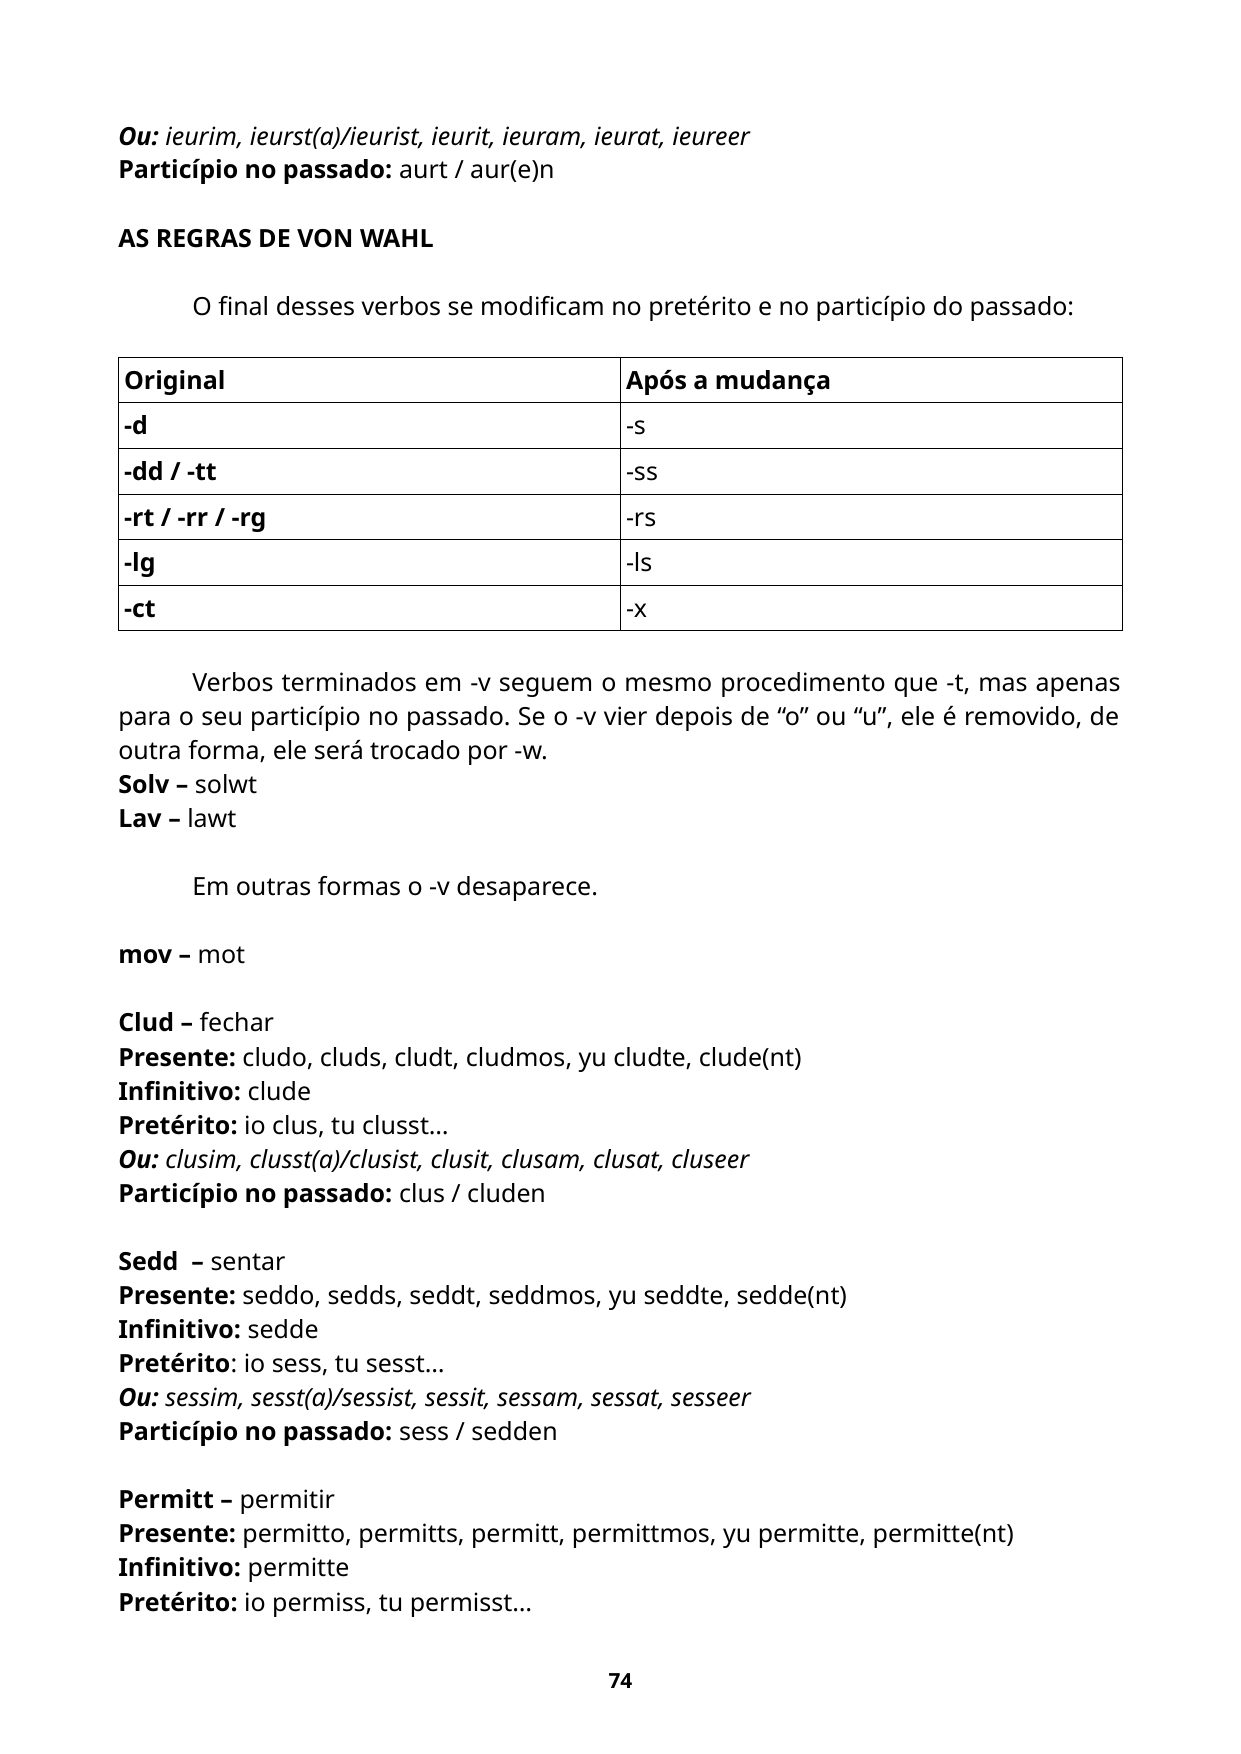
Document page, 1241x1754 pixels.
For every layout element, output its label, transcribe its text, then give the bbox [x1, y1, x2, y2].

table_cell -lg [119, 540, 620, 585]
text Particípio no passado: aurt / aur(e)n [118, 152, 1122, 186]
table_cell -ct [119, 586, 620, 630]
text mov – mot [118, 937, 1122, 971]
table_cell -x [621, 586, 1122, 630]
text Ou: ieurim, ieurst(a)/ieurist, ieurit, ieuram, ieurat, ieureer [118, 118, 1122, 152]
text Pretérito: io permiss, tu permisst… [118, 1584, 1122, 1618]
table_cell -ss [621, 449, 1122, 493]
table_cell -s [621, 403, 1122, 448]
text Lav – lawt [118, 801, 1122, 835]
text Infinitivo: permitte [118, 1550, 1122, 1584]
text Particípio no passado: clus / cluden [118, 1175, 1122, 1209]
text Em outras formas o -v desaparece. [118, 869, 1122, 903]
text Presente: seddo, sedds, seddt, seddmos, yu seddte, sedde(nt) [118, 1278, 1122, 1312]
text Solv – solwt [118, 767, 1122, 801]
table_cell -dd / -tt [119, 449, 620, 493]
table_header Após a mudança [621, 358, 1122, 402]
text Infinitivo: clude [118, 1073, 1122, 1107]
text Ou: clusim, clusst(a)/clusist, clusit, clusam, clusat, cluseer [118, 1141, 1122, 1175]
text Verbos terminados em -v seguem o mesmo procedimento que -t, mas apenas para o seu particípio no passado. Se o -v vier depois de “o” ou “u”, ele é removido, de outra forma, ele será trocado por -w. [118, 664, 1122, 767]
text Presente: cludo, cluds, cludt, cludmos, yu cludte, clude(nt) [118, 1039, 1122, 1073]
text Presente: permitto, permitts, permitt, permittmos, yu permitte, permitte(nt) [118, 1516, 1122, 1550]
subtitle AS REGRAS DE VON WAHL [118, 220, 1122, 254]
text Pretérito: io sess, tu sesst… [118, 1346, 1122, 1380]
table_cell -ls [621, 540, 1122, 585]
text Ou: sessim, sesst(a)/sessist, sessit, sessam, sessat, sesseer [118, 1380, 1122, 1414]
text Pretérito: io clus, tu clusst… [118, 1107, 1122, 1141]
text Sedd – sentar [118, 1243, 1122, 1278]
text Infinitivo: sedde [118, 1312, 1122, 1346]
text Permitt – permitir [118, 1482, 1122, 1516]
text Particípio no passado: sess / sedden [118, 1414, 1122, 1448]
table_header Original [119, 358, 620, 402]
table_cell -d [119, 403, 620, 448]
table_cell -rs [621, 495, 1122, 539]
text Clud – fechar [118, 1005, 1122, 1039]
table_cell -rt / -rr / -rg [119, 495, 620, 539]
text O final desses verbos se modificam no pretérito e no particípio do passado: [118, 288, 1122, 322]
